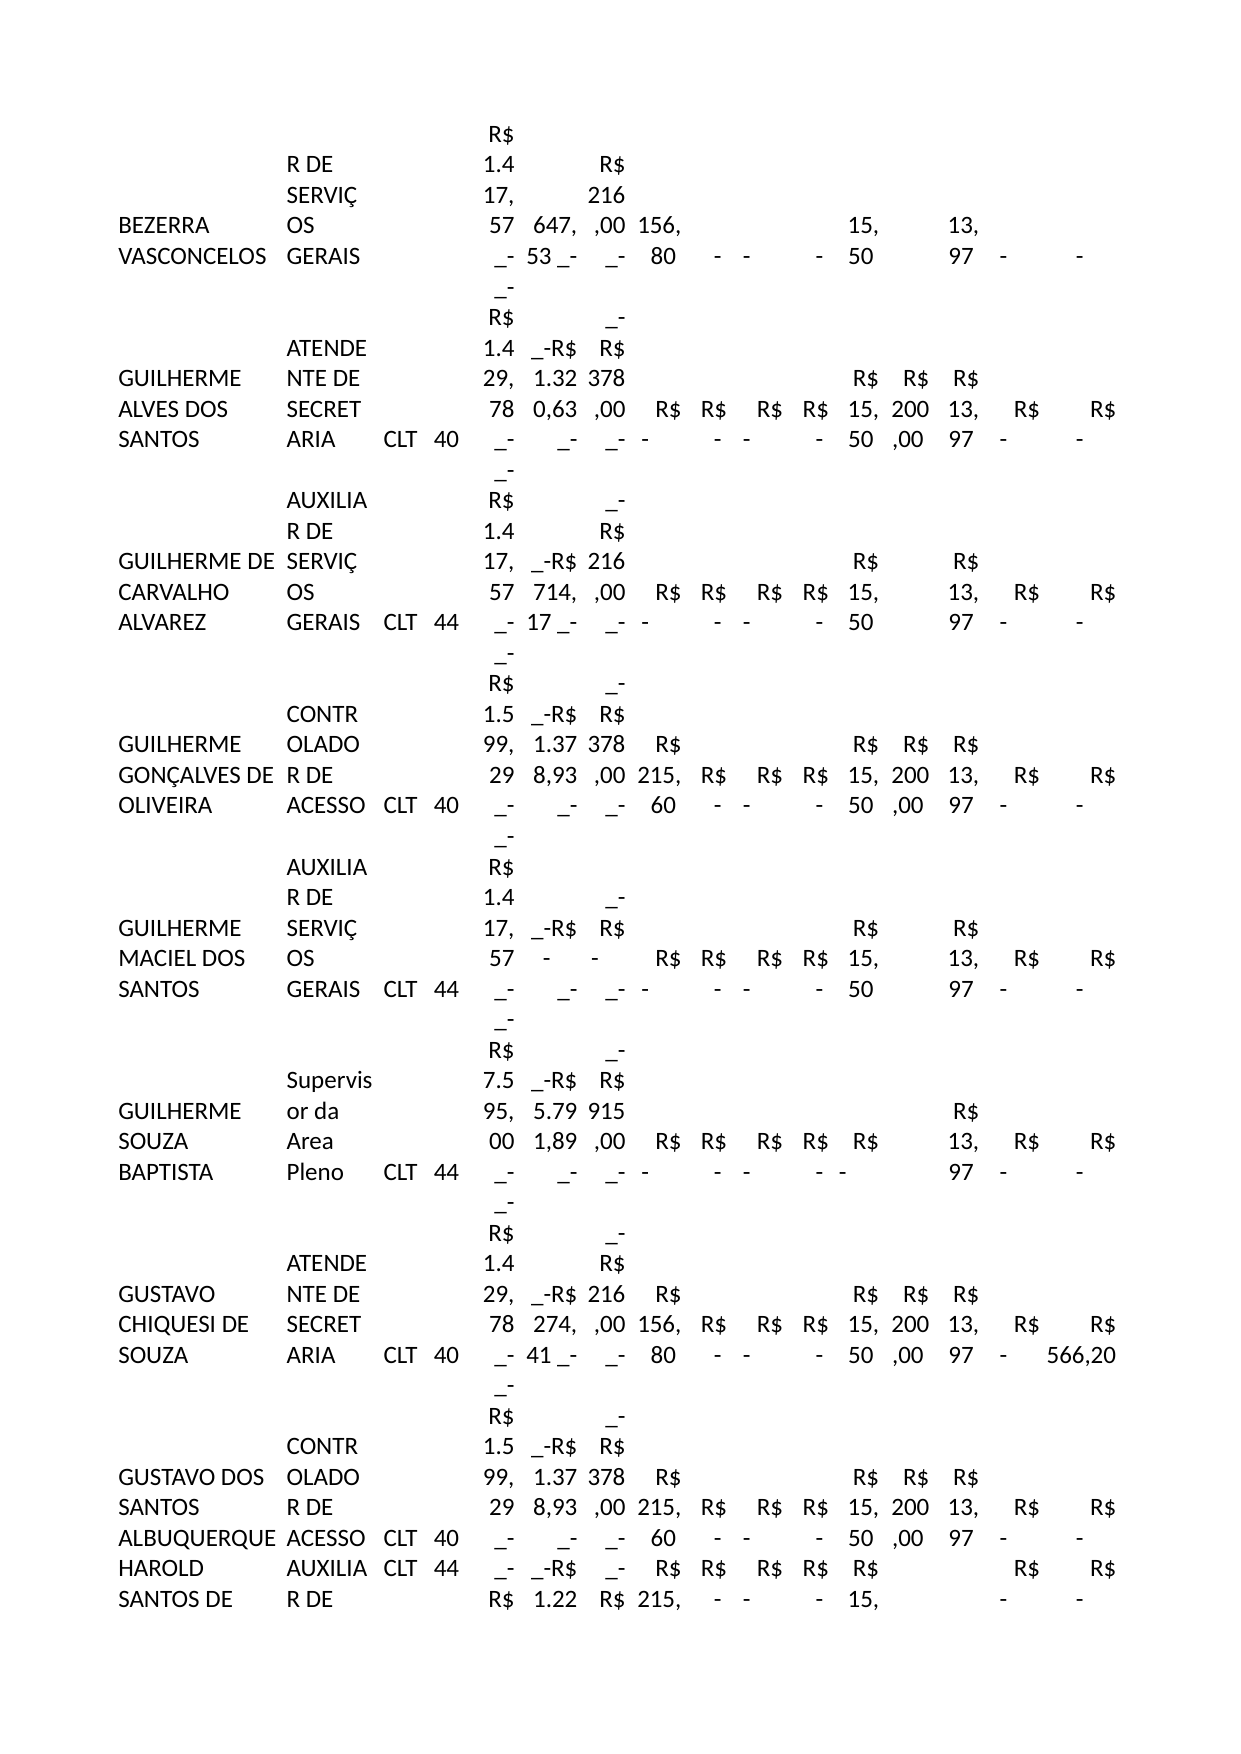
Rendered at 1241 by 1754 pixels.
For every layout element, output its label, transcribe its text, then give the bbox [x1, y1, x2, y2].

table_cell [1043, 118, 1119, 271]
table_cell R$ 15,50 [832, 1186, 882, 1369]
table_cell _-R$ [580, 1553, 628, 1614]
table_cell R$ - [684, 637, 730, 820]
table_cell R$ 216,00 _- [580, 118, 628, 271]
table_cell 44 [425, 1553, 467, 1614]
table_cell R$ 13,97 [932, 1370, 982, 1553]
table_cell GUILHERME ALVES DOS SANTOS [115, 271, 283, 454]
table_cell _-R$ 1.429,78 _- [468, 271, 517, 454]
table_cell R$ 156,80 [628, 1186, 684, 1369]
table_cell _-R$ 915,00 _- [580, 1003, 628, 1186]
table_cell R$ 13,97 [932, 1186, 982, 1369]
table_cell R$ 15, [832, 1553, 882, 1614]
table_cell R$ - [786, 1186, 832, 1369]
table_cell R$ 15,50 [832, 1370, 882, 1553]
table_cell R$ 15,50 [832, 820, 882, 1003]
table_cell R$ - [1043, 1003, 1119, 1186]
table_cell R$ - [628, 271, 684, 454]
table_cell AUXILIAR DE SERVIÇOS GERAIS [283, 454, 376, 637]
table_cell _-R$ [468, 1553, 517, 1614]
table_cell CLT [376, 454, 424, 637]
table_cell R$ - [684, 271, 730, 454]
table_cell R DE SERVIÇOS GERAIS [283, 118, 376, 271]
table_cell _-R$ - _- [517, 820, 580, 1003]
table_cell _-R$ 1.599,29 _- [468, 637, 517, 820]
table_cell BEZERRA VASCONCELOS [115, 118, 283, 271]
table_cell R$ - [684, 1186, 730, 1369]
table_cell ATENDENTE DE SECRETARIA [283, 1186, 376, 1369]
table_cell R$ 200,00 [882, 637, 932, 820]
table_cell [932, 1553, 982, 1614]
table_cell R$ - [730, 1003, 786, 1186]
table_cell [882, 118, 932, 271]
table_cell GUSTAVO DOS SANTOS ALBUQUERQUE [115, 1370, 283, 1553]
table_cell R$ 15,50 [832, 454, 882, 637]
table_cell R$ 13,97 [932, 637, 982, 820]
table_cell _-R$ - _- [580, 820, 628, 1003]
table_cell R$ 15,50 [832, 271, 882, 454]
table_cell R$ - [628, 1003, 684, 1186]
table_cell _-R$ 1.378,93 _- [517, 637, 580, 820]
table_cell R$ - [786, 271, 832, 454]
table_cell R$ - [982, 1553, 1043, 1614]
table_cell ATENDENTE DE SECRETARIA [283, 271, 376, 454]
table_cell [882, 820, 932, 1003]
table_cell CLT [376, 820, 424, 1003]
table_cell R$ 13,97 [932, 1003, 982, 1186]
table_cell GUILHERME MACIEL DOS SANTOS [115, 820, 283, 1003]
table_cell _-R$ 1.417,57 _- [468, 820, 517, 1003]
table_cell R$ - [982, 820, 1043, 1003]
table_cell CONTROLADOR DE ACESSO [283, 637, 376, 820]
table_cell R$ - [786, 637, 832, 820]
table_cell R$ - [730, 1186, 786, 1369]
table_cell R$ - [684, 1370, 730, 1553]
table_cell R$ - [730, 1553, 786, 1614]
table_cell _-R$ 1.320,63 _- [517, 271, 580, 454]
table_cell 40 [425, 1370, 467, 1553]
table_cell R$ - [982, 637, 1043, 820]
table_cell 44 [425, 820, 467, 1003]
table_cell HAROLD SANTOS DE [115, 1553, 283, 1614]
table_cell CLT [376, 1186, 424, 1369]
table_cell _-R$ 5.791,89 _- [517, 1003, 580, 1186]
table_cell R$ - [786, 1553, 832, 1614]
table_cell 40 [425, 1186, 467, 1369]
table_cell R$ - [832, 1003, 882, 1186]
table_cell R$ 13,97 [932, 820, 982, 1003]
table_cell R$ - [1043, 820, 1119, 1003]
table_cell _-R$ 378,00 _- [580, 637, 628, 820]
table_cell 15,50 [832, 118, 882, 271]
table_cell 647,53 _- [517, 118, 580, 271]
table_cell R$ - [1043, 1553, 1119, 1614]
table_cell R$ 215,60 [628, 1370, 684, 1553]
table_cell 44 [425, 1003, 467, 1186]
table_cell GUILHERME DE CARVALHO ALVAREZ [115, 454, 283, 637]
table_cell CLT [376, 1003, 424, 1186]
table_cell Supervisor da Area Pleno [283, 1003, 376, 1186]
table_cell _-R$ 1.429,78 _- [468, 1186, 517, 1369]
table_cell _-R$ 7.595,00 _- [468, 1003, 517, 1186]
table_cell [882, 1003, 932, 1186]
table_cell R$ - [786, 454, 832, 637]
table_cell R$ - [786, 1370, 832, 1553]
table_cell CLT [376, 1370, 424, 1553]
table_cell R$ - [982, 1186, 1043, 1369]
table_cell R$ 566,20 [1043, 1186, 1119, 1369]
table_cell GUILHERME GONÇALVES DE OLIVEIRA [115, 637, 283, 820]
table_cell _-R$ 1.378,93 _- [517, 1370, 580, 1553]
table_cell R$ - [730, 820, 786, 1003]
table_cell R$ 15,50 [832, 637, 882, 820]
table_cell R$ - [730, 637, 786, 820]
table_cell CLT [376, 271, 424, 454]
table_cell _-R$ 378,00 _- [580, 1370, 628, 1553]
table_cell R$ 1.417,57 _- [468, 118, 517, 271]
table_cell 44 [425, 454, 467, 637]
table_cell R$ - [684, 820, 730, 1003]
table_cell R$ 200,00 [882, 271, 932, 454]
table_cell AUXILIAR DE [283, 1553, 376, 1614]
table_cell _-R$ 1.417,57 _- [468, 454, 517, 637]
table_cell [425, 118, 467, 271]
table_cell GUILHERME SOUZA BAPTISTA [115, 1003, 283, 1186]
table_cell R$ - [1043, 271, 1119, 454]
table_cell R$ - [982, 1370, 1043, 1553]
table_cell 40 [425, 271, 467, 454]
table_cell [882, 454, 932, 637]
table_cell [376, 118, 424, 271]
table_cell R$ - [786, 820, 832, 1003]
table_cell AUXILIAR DE SERVIÇOS GERAIS [283, 820, 376, 1003]
table_cell R$ - [628, 820, 684, 1003]
table_cell R$ - [982, 271, 1043, 454]
table_cell [684, 118, 730, 271]
table_cell R$ 13,97 [932, 271, 982, 454]
table_cell R$ - [628, 454, 684, 637]
table_cell R$ - [982, 1003, 1043, 1186]
table_cell CONTROLADOR DE ACESSO [283, 1370, 376, 1553]
table_cell _-R$ 274,41 _- [517, 1186, 580, 1369]
table_cell R$ - [730, 271, 786, 454]
table_cell R$ - [786, 1003, 832, 1186]
table_cell _-R$ 714,17 _- [517, 454, 580, 637]
table_cell _-R$ 216,00 _- [580, 1186, 628, 1369]
table_cell R$ - [730, 1370, 786, 1553]
table_cell 13,97 [932, 118, 982, 271]
table_cell R$ - [1043, 1370, 1119, 1553]
table_cell 40 [425, 637, 467, 820]
table_cell 156,80 [628, 118, 684, 271]
table_cell _-R$ 1.22 [517, 1553, 580, 1614]
table_cell [882, 1553, 932, 1614]
table_cell R$ 215,60 [628, 637, 684, 820]
table_cell CLT [376, 637, 424, 820]
table_cell R$ - [1043, 637, 1119, 820]
table_cell [982, 118, 1043, 271]
table_cell R$ 215, [628, 1553, 684, 1614]
table_cell CLT [376, 1553, 424, 1614]
table_cell R$ - [684, 1003, 730, 1186]
table_cell _-R$ 1.599,29 _- [468, 1370, 517, 1553]
table_cell _-R$ 216,00 _- [580, 454, 628, 637]
table_cell GUSTAVO CHIQUESI DE SOUZA [115, 1186, 283, 1369]
table_cell R$ - [982, 454, 1043, 637]
table_cell R$ - [730, 454, 786, 637]
table_cell R$ - [684, 454, 730, 637]
table_cell R$ - [1043, 454, 1119, 637]
table_cell R$ 13,97 [932, 454, 982, 637]
table_cell [786, 118, 832, 271]
table_cell R$ - [684, 1553, 730, 1614]
table_cell R$ 200,00 [882, 1186, 932, 1369]
table_cell _-R$ 378,00 _- [580, 271, 628, 454]
table_cell [730, 118, 786, 271]
table_cell R$ 200,00 [882, 1370, 932, 1553]
